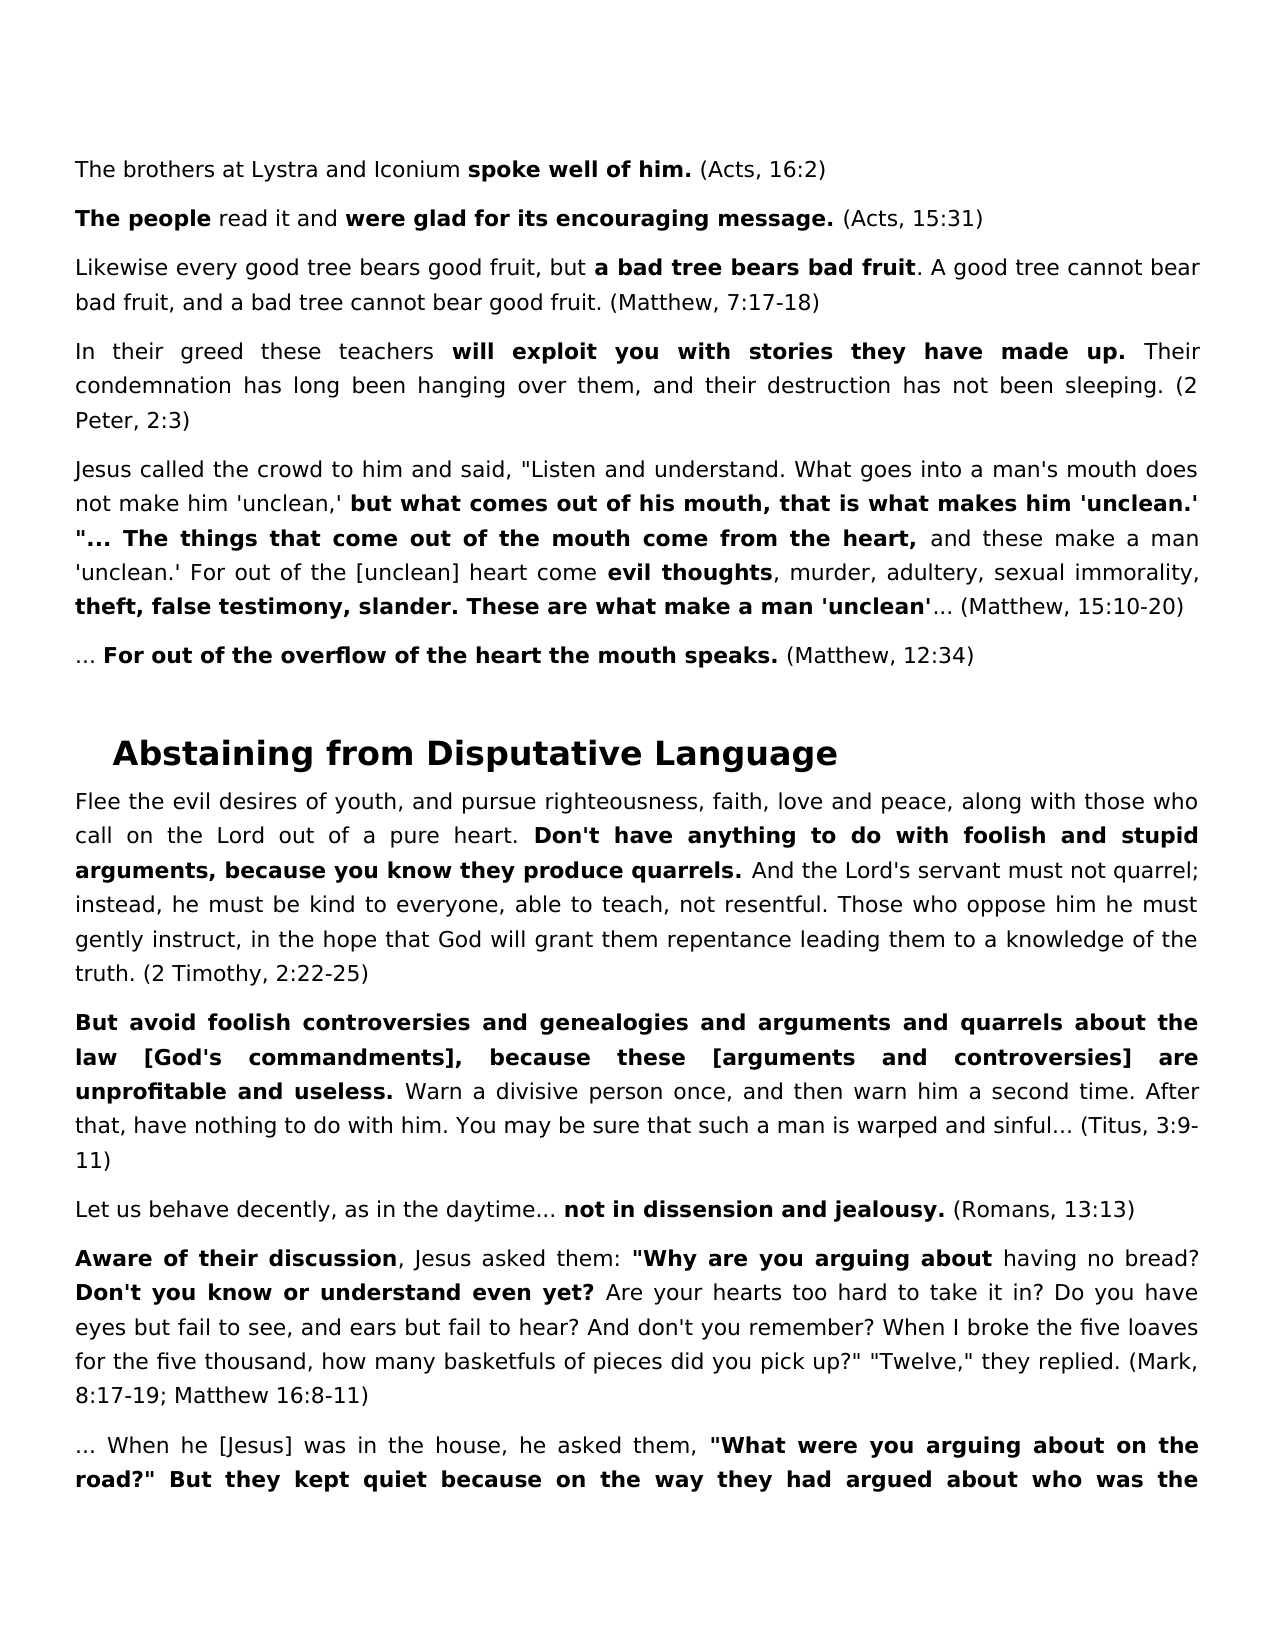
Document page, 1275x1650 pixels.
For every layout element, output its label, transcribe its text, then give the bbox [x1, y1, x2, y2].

text The brothers at Lystra and Iconium spoke well of him. (Acts, 16:2) [75, 150, 1200, 184]
subtitle Abstaining from Disputative Language [112, 735, 1200, 774]
text ... When he [Jesus] was in the house, he asked them, "What were you arguing about on the road?" But they kept quiet because on the way they had argued about who was the [75, 1426, 1200, 1494]
text Let us behave decently, as in the daytime... not in dissension and jealousy. (Romans, 13:13) [75, 1190, 1200, 1224]
text Jesus called the crowd to him and said, "Listen and understand. What goes into a man's mouth does not make him 'unclean,' but what comes out of his mouth, that is what makes him 'unclean.' "... The things that come out of the mouth come from the heart, and these make a man 'unclean.' For out of the [unclean] heart come evil thoughts, murder, adultery, sexual immorality, theft, false testimony, slander. These are what make a man 'unclean'... (Matthew, 15:10-20) [75, 450, 1200, 622]
text ... For out of the overflow of the heart the mouth speaks. (Matthew, 12:34) [75, 636, 1200, 671]
text Likewise every good tree bears good fruit, but a bad tree bears bad fruit. A good tree cannot bear bad fruit, and a bad tree cannot bear good fruit. (Matthew, 7:17-18) [75, 248, 1200, 317]
text Aware of their discussion, Jesus asked them: "Why are you arguing about having no bread? Don't you know or understand even yet? Are your hearts too hard to take it in? Do you have eyes but fail to see, and ears but fail to hear? And don't you remember? When I broke the five loaves for the five thousand, how many basketfuls of pieces did you pick up?" "Twelve," they replied. (Mark, 8:17-19; Matthew 16:8-11) [75, 1239, 1200, 1411]
text Flee the evil desires of youth, and pursue righteousness, faith, love and peace, along with those who call on the Lord out of a pure heart. Don't have anything to do with foolish and stupid arguments, because you know they produce quarrels. And the Lord's servant must not quarrel; instead, he must be kind to everyone, able to teach, not resentful. Those who oppose him he must gently instruct, in the hope that God will grant them repentance leading them to a knowledge of the truth. (2 Timothy, 2:22-25) [75, 782, 1200, 988]
text In their greed these teachers will exploit you with stories they have made up. Their condemnation has long been hanging over them, and their destruction has not been sleeping. (2 Peter, 2:3) [75, 332, 1200, 435]
text The people read it and were glad for its encouraging message. (Acts, 15:31) [75, 199, 1200, 233]
text But avoid foolish controversies and genealogies and arguments and quarrels about the law [God's commandments], because these [arguments and controversies] are unprofitable and useless. Warn a divisive person once, and then warn him a second time. After that, have nothing to do with him. You may be sure that such a man is warped and sinful... (Titus, 3:9-11) [75, 1003, 1200, 1175]
